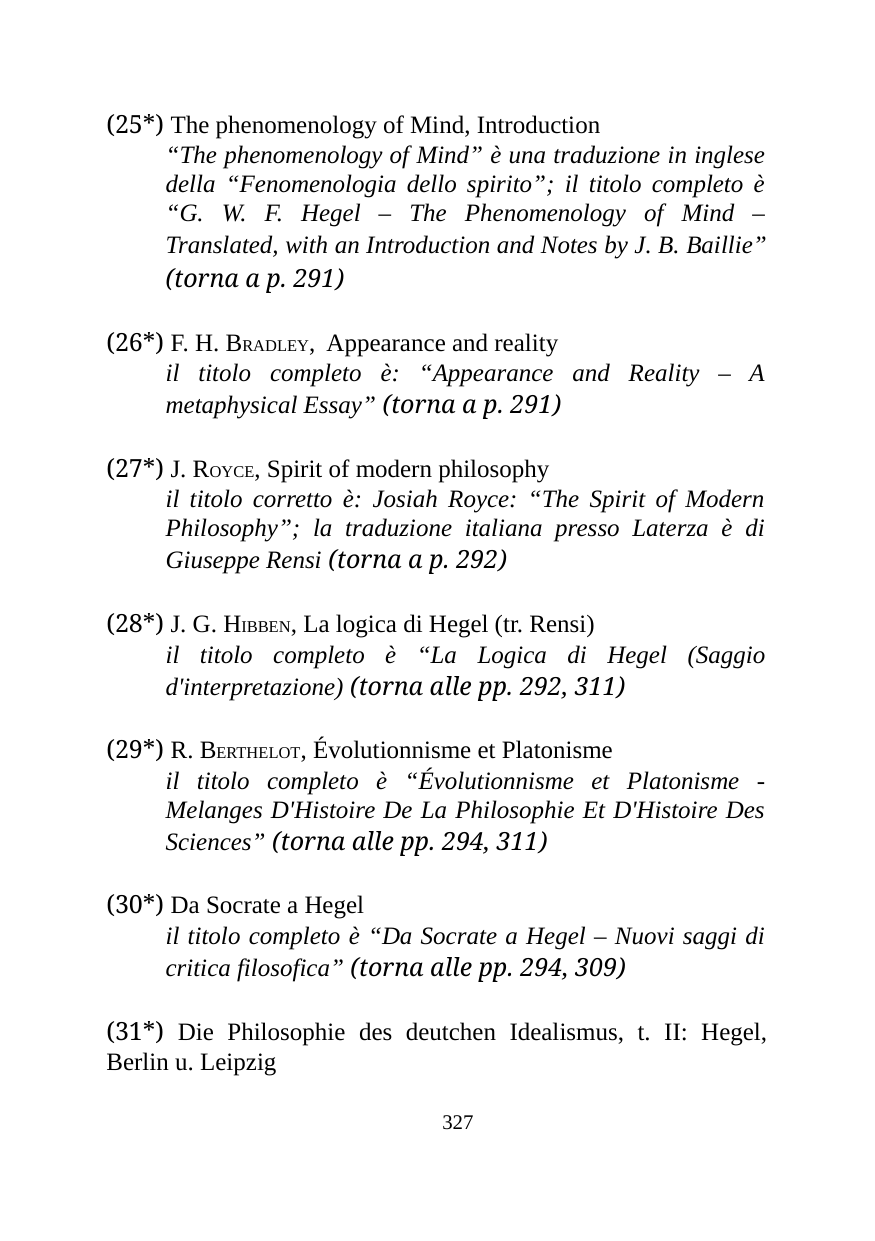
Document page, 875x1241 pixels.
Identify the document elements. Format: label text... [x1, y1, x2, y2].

text (31*) Die Philosophie des deutchen Idealismus, t. II: Hegel, Berlin u. Leipzig [106, 1013, 768, 1076]
text il titolo completo è “La Logica di Hegel (Saggio d'interpretazione) (torna alle pp. 286, 305) [165, 640, 768, 702]
text (26*) F. H. Bradley, Appearance and reality [106, 324, 768, 358]
text (27*) J. Royce, Spirit of modern philosophy [106, 451, 768, 484]
text il titolo completo è “Da Socrate a Hegel – Nuovi saggi di critica filosofica” (torna alle pp. 288, 303) [165, 921, 768, 984]
text (28*) J. G. Hibben, La logica di Hegel (tr. Rensi) [106, 606, 768, 640]
text (25*) The phenomenology of Mind, Introduction [106, 106, 768, 140]
text il titolo completo è “Évolutionnisme et Platonisme - Melanges D'Histoire De La Philosophie Et D'Histoire Des Sciences” (torna alle pp. 287, 305) [165, 766, 768, 858]
text “The phenomenology of Mind” è una traduzione in inglese della “Fenomenologia dello spirito”; il titolo completo è “G. W. F. Hegel – The Phenomenology of Mind – Translated, with an Introduction and Notes by J. B. Baillie” (torna a p. 285) [165, 140, 768, 295]
text il titolo corretto è: Josiah Royce: “The Spirit of Modern Philosophy”; la traduzione italiana presso Laterza è di Giuseppe Rensi (torna a p. 286) [165, 484, 768, 576]
text (29*) R. Berthelot, Évolutionnisme et Platonisme [106, 732, 768, 766]
text il titolo completo è: “Appearance and Reality – A metaphysical Essay” (torna a p. 285) [165, 358, 768, 421]
text (30*) Da Socrate a Hegel [106, 887, 768, 921]
